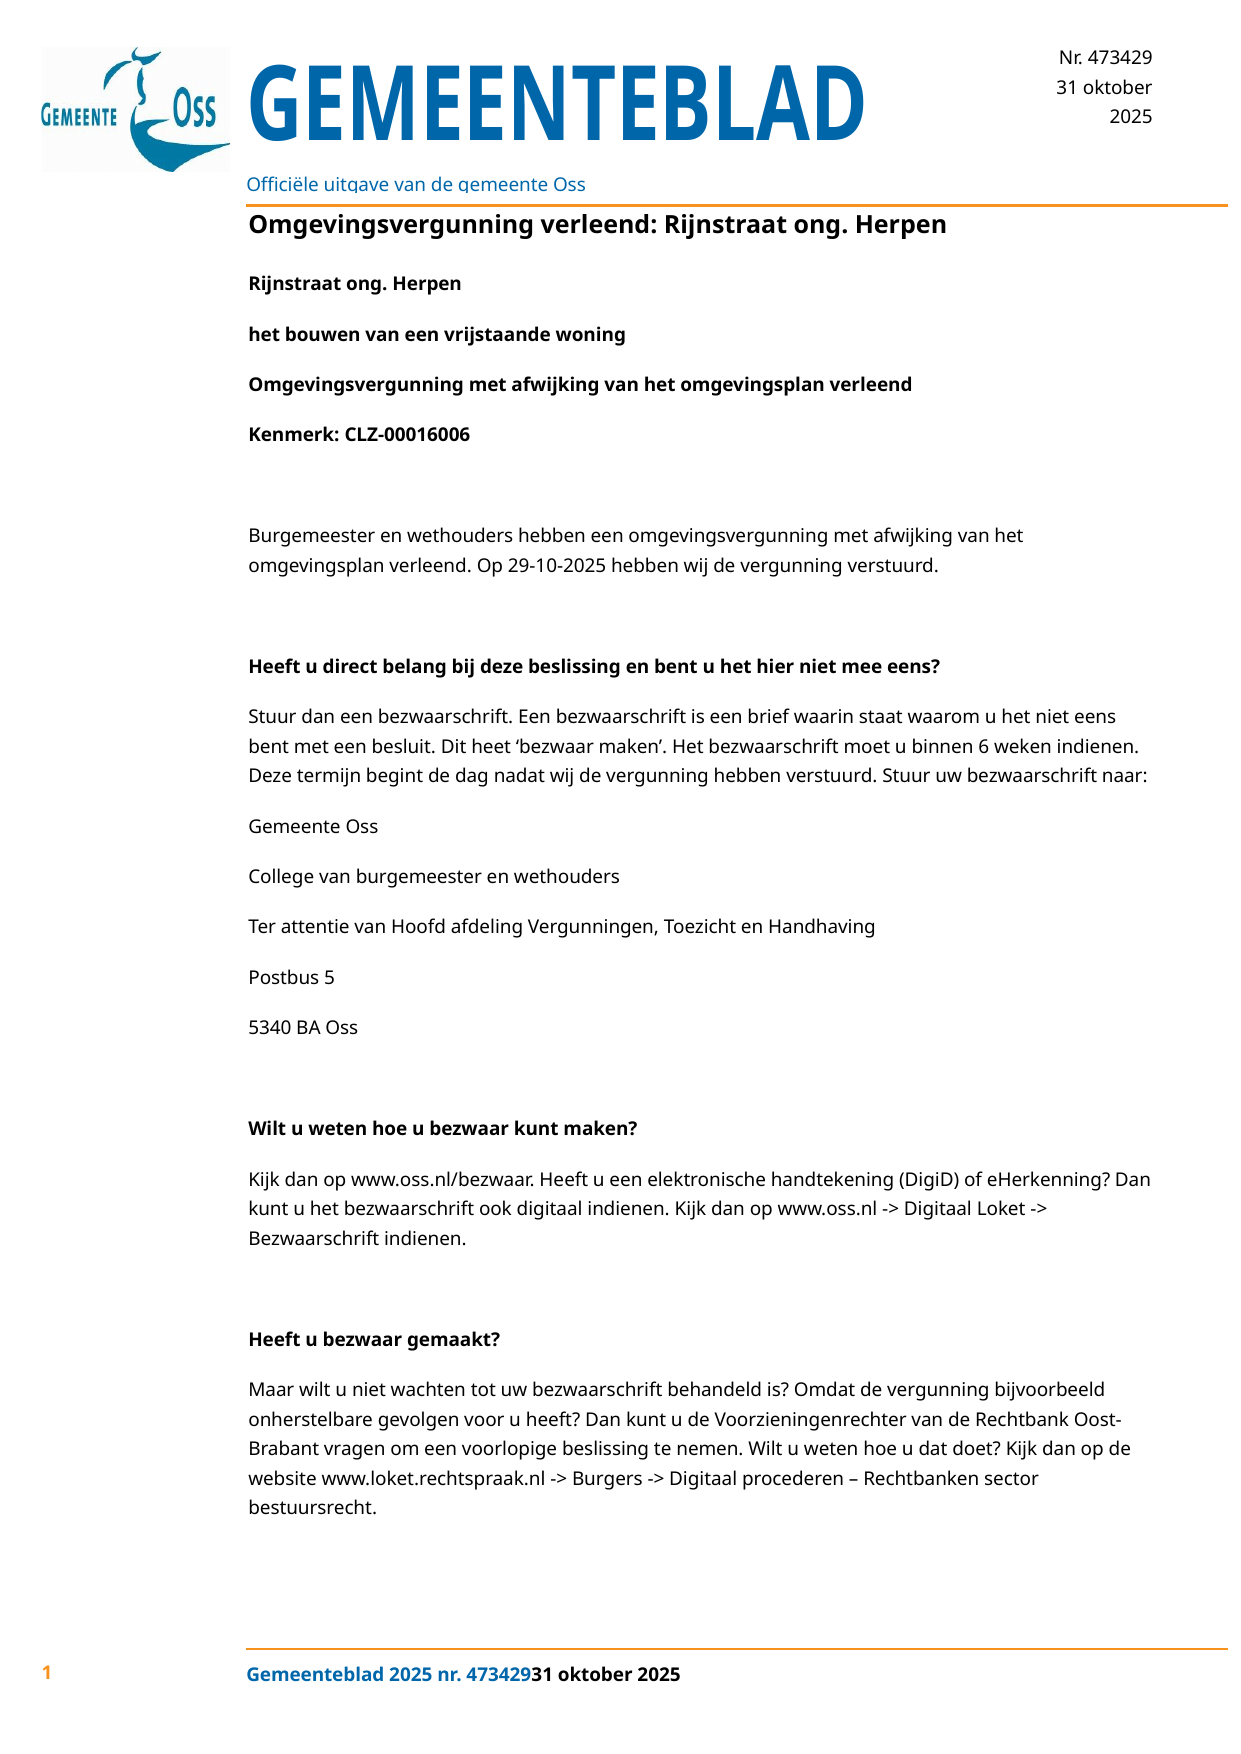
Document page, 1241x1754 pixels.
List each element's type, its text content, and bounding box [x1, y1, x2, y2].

text Maar wilt u niet wachten tot uw bezwaarschrift behandeld is? Omdat de vergunning bijvoorbeeld onherstelbare gevolgen voor u heeft? Dan kunt u de Voorzieningenrechter van de Rechtbank Oost-Brabant vragen om een voorlopige beslissing te nemen. Wilt u weten hoe u dat doet? Kijk dan op de website www.loket.rechtspraak.nl -> Burgers -> Digitaal procederen – Rechtbanken sector bestuursrecht. [248, 1376, 1152, 1520]
text 5340 BA Oss [248, 1014, 1152, 1040]
text Rijnstraat ong. Herpen [248, 270, 1152, 296]
text Ter attentie van Hoofd afdeling Vergunningen, Toezicht en Handhaving [248, 914, 1152, 939]
text Omgevingsvergunning verleend: Rijnstraat ong. Herpen [248, 207, 1152, 241]
text Kijk dan op www.oss.nl/bezwaar. Heeft u een elektronische handtekening (DigiD) of eHerkenning? Dan kunt u het bezwaarschrift ook digitaal indienen. Kijk dan op www.oss.nl -> Digitaal Loket -> Bezwaarschrift indienen. [248, 1166, 1152, 1251]
text het bouwen van een vrijstaande woning [248, 321, 1152, 346]
picture [41, 47, 231, 172]
text Heeft u direct belang bij deze beslissing en bent u het hier niet mee eens? [248, 653, 1152, 678]
text Heeft u bezwaar gemaakt? [248, 1326, 1152, 1351]
text Omgevingsvergunning met afwijking van het omgevingsplan verleend [248, 371, 1152, 397]
text Gemeente Oss [248, 813, 1152, 838]
text Wilt u weten hoe u bezwaar kunt maken? [248, 1115, 1152, 1141]
text Stuur dan een bezwaarschrift. Een bezwaarschrift is een brief waarin staat waarom u het niet eens bent met een besluit. Dit heet ‘bezwaar maken’. Het bezwaarschrift moet u binnen 6 weken indienen. Deze termijn begint de dag nadat wij de vergunning hebben verstuurd. Stuur uw bezwaarschrift naar: [248, 703, 1152, 788]
text Burgemeester en wethouders hebben een omgevingsvergunning met afwijking van het omgevingsplan verleend. Op 29-10-2025 hebben wij de vergunning verstuurd. [248, 522, 1152, 578]
text Postbus 5 [248, 964, 1152, 990]
text Kenmerk: CLZ-00016006 [248, 422, 1152, 447]
text College van burgemeester en wethouders [248, 863, 1152, 889]
